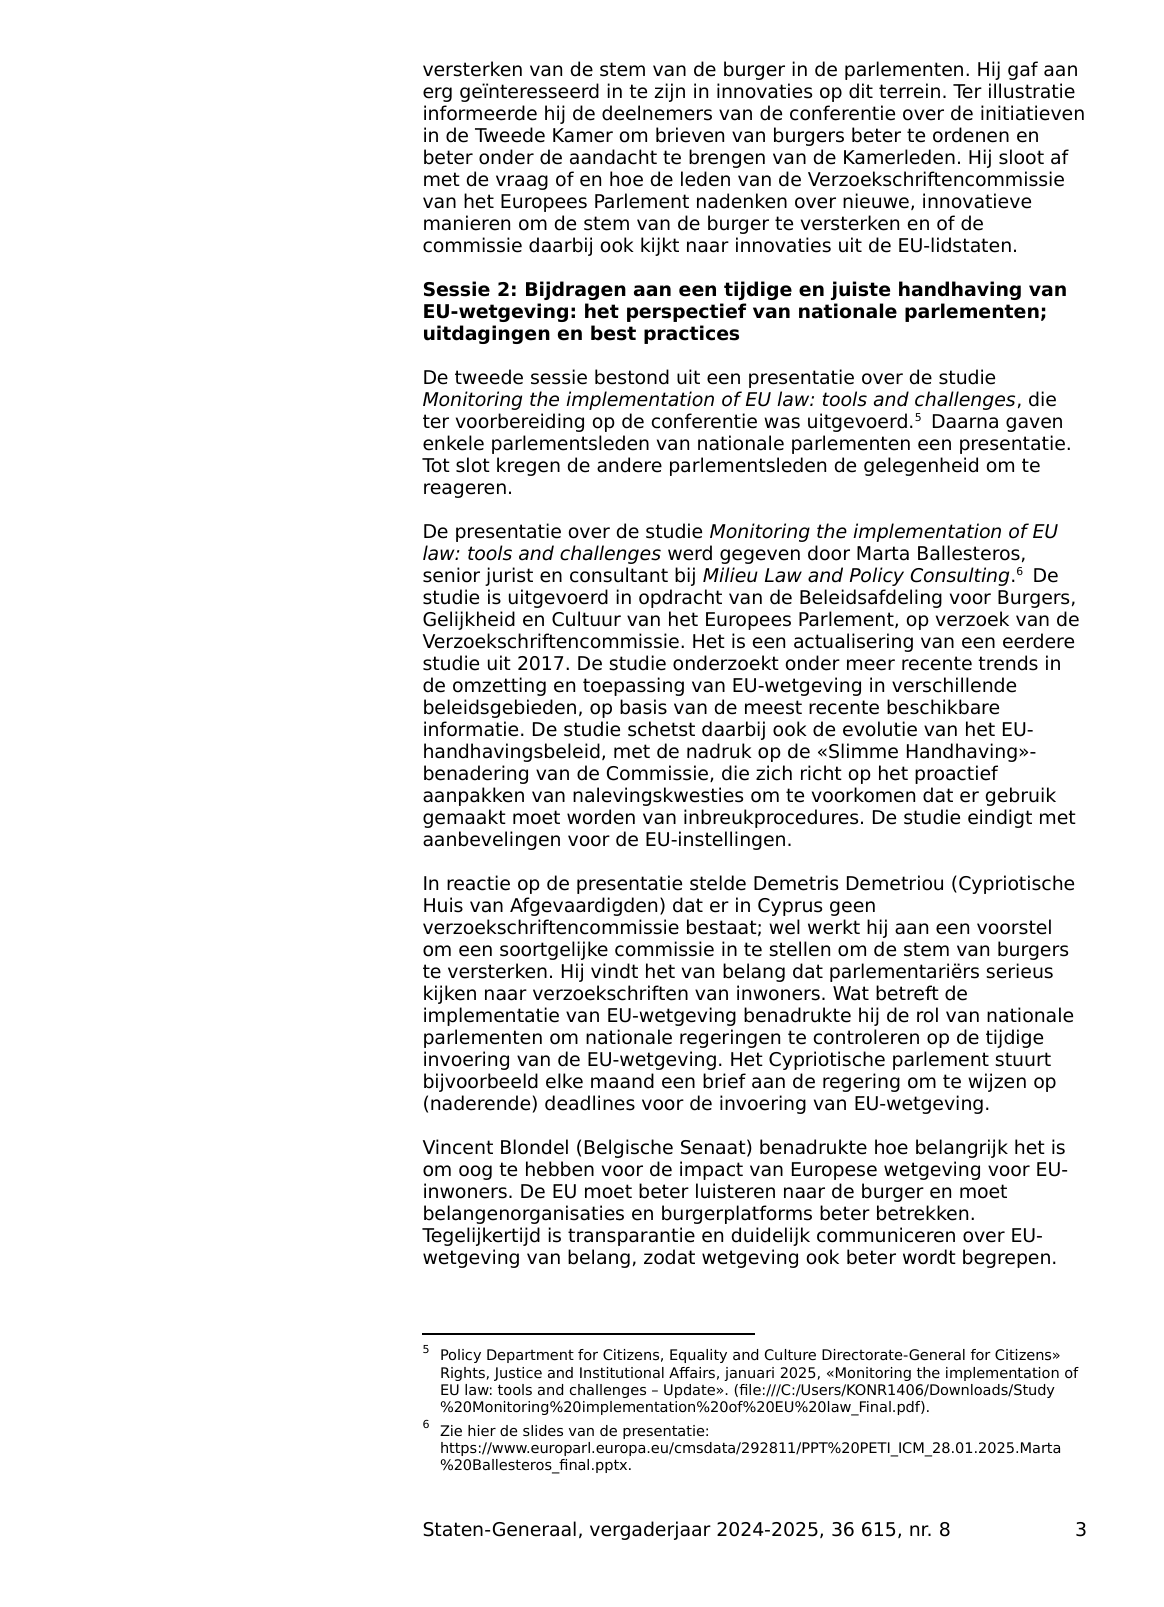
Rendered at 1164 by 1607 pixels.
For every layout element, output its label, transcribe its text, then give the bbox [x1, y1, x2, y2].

text In reactie op de presentatie stelde Demetris Demetriou (Cypriotische Huis van Afgevaardigden) dat er in Cyprus geen verzoekschriftencommissie bestaat; wel werkt hij aan een voorstel om een soortgelijke commissie in te stellen om de stem van burgers te versterken. Hij vindt het van belang dat parlementariërs serieus kijken naar verzoekschriften van inwoners. Wat betreft de implementatie van EU-wetgeving benadrukte hij de rol van nationale parlementen om nationale regeringen te controleren op de tijdige invoering van de EU-wetgeving. Het Cypriotische parlement stuurt bijvoorbeeld elke maand een brief aan de regering om te wijzen op (naderende) deadlines voor de invoering van EU-wetgeving. [422, 873, 1087, 1115]
text Vincent Blondel (Belgische Senaat) benadrukte hoe belangrijk het is om oog te hebben voor de impact van Europese wetgeving voor EU-inwoners. De EU moet beter luisteren naar de burger en moet belangenorganisaties en burgerplatforms beter betrekken. Tegelijkertijd is transparantie en duidelijk communiceren over EU-wetgeving van belang, zodat wetgeving ook beter wordt begrepen. [422, 1137, 1087, 1269]
text De presentatie over de studie Monitoring the implementation of EU law: tools and challenges werd gegeven door Marta Ballesteros, senior jurist en consultant bij Milieu Law and Policy Consulting. De studie is uitgevoerd in opdracht van de Beleidsafdeling voor Burgers, Gelijkheid en Cultuur van het Europees Parlement, op verzoek van de Verzoekschriftencommissie. Het is een actualisering van een eerdere studie uit 2017. De studie onderzoekt onder meer recente trends in de omzetting en toepassing van EU-wetgeving in verschillende beleidsgebieden, op basis van de meest recente beschikbare informatie. De studie schetst daarbij ook de evolutie van het EU-handhavingsbeleid, met de nadruk op de «Slimme Handhaving»-benadering van de Commissie, die zich richt op het proactief aanpakken van nalevingskwesties om te voorkomen dat er gebruik gemaakt moet worden van inbreukprocedures. De studie eindigt met aanbevelingen voor de EU-instellingen. [422, 521, 1087, 851]
text De tweede sessie bestond uit een presentatie over de studie Monitoring the implementation of EU law: tools and challenges, die ter voorbereiding op de conferentie was uitgevoerd. Daarna gaven enkele parlementsleden van nationale parlementen een presentatie. Tot slot kregen de andere parlementsleden de gelegenheid om te reageren. [422, 367, 1087, 499]
text versterken van de stem van de burger in de parlementen. Hij gaf aan erg geïnteresseerd in te zijn in innovaties op dit terrein. Ter illustratie informeerde hij de deelnemers van de conferentie over de initiatieven in de Tweede Kamer om brieven van burgers beter te ordenen en beter onder de aandacht te brengen van de Kamerleden. Hij sloot af met de vraag of en hoe de leden van de Verzoekschriftencommissie van het Europees Parlement nadenken over nieuwe, innovatieve manieren om de stem van de burger te versterken en of de commissie daarbij ook kijkt naar innovaties uit de EU-lidstaten. [422, 59, 1087, 257]
subtitle Sessie 2: Bijdragen aan een tijdige en juiste handhaving van EU-wetgeving: het perspectief van nationale parlementen; uitdagingen en best practices [422, 279, 1087, 345]
text Zie hier de slides van de presentatie: https://www.europarl.europa.eu/cmsdata/292811/PPT%20PETI_ICM_28.01.2025.Marta%20Ballesteros_final.pptx. [422, 1418, 1087, 1474]
text Policy Department for Citizens, Equality and Culture Directorate-General for Citizens» Rights, Justice and Institutional Affairs, januari 2025, «Monitoring the implementation of EU law: tools and challenges – Update». (file:///C:/Users/KONR1406/Downloads/Study%20Monitoring%20implementation%20of%20EU%20law_Final.pdf). [422, 1343, 1087, 1416]
